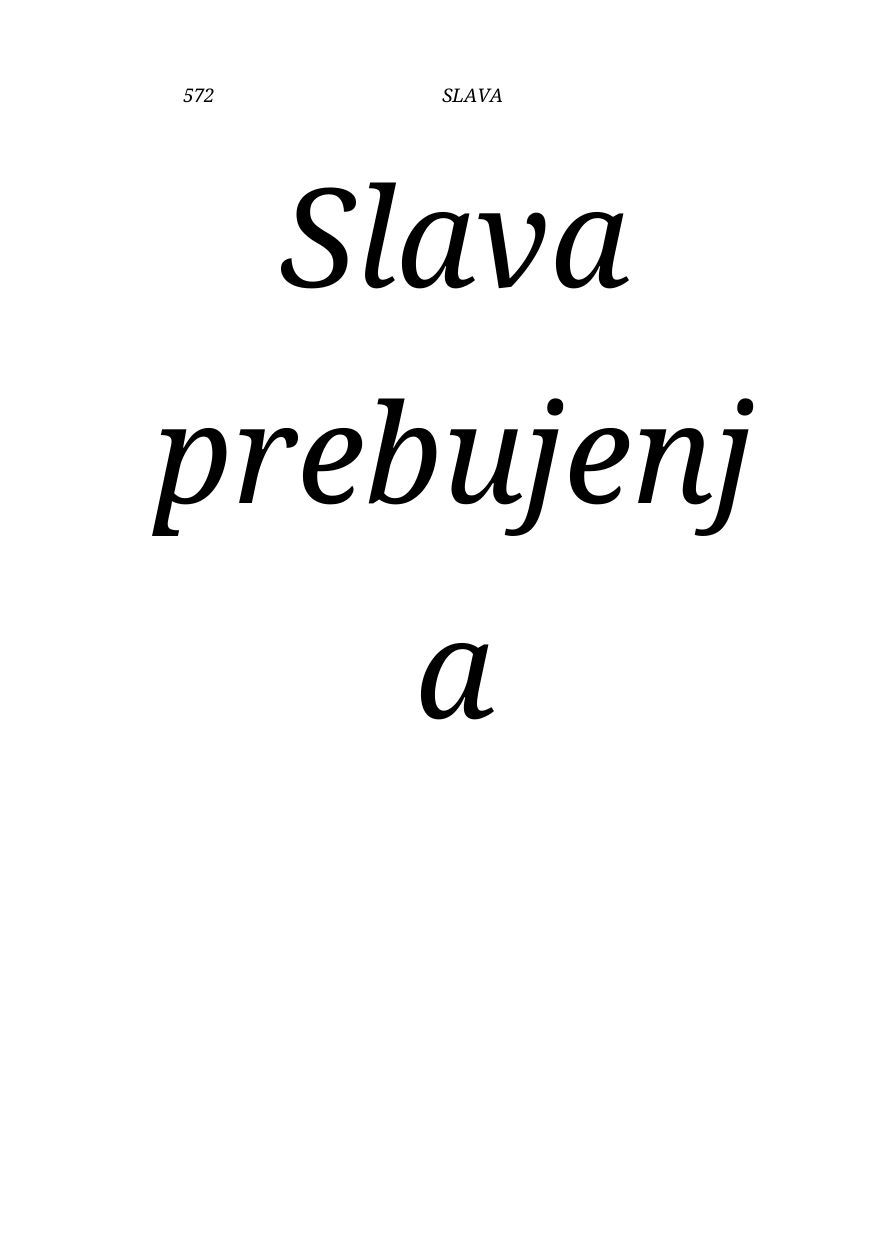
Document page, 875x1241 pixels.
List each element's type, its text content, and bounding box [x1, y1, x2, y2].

text Slava prebujenja [153, 141, 756, 759]
